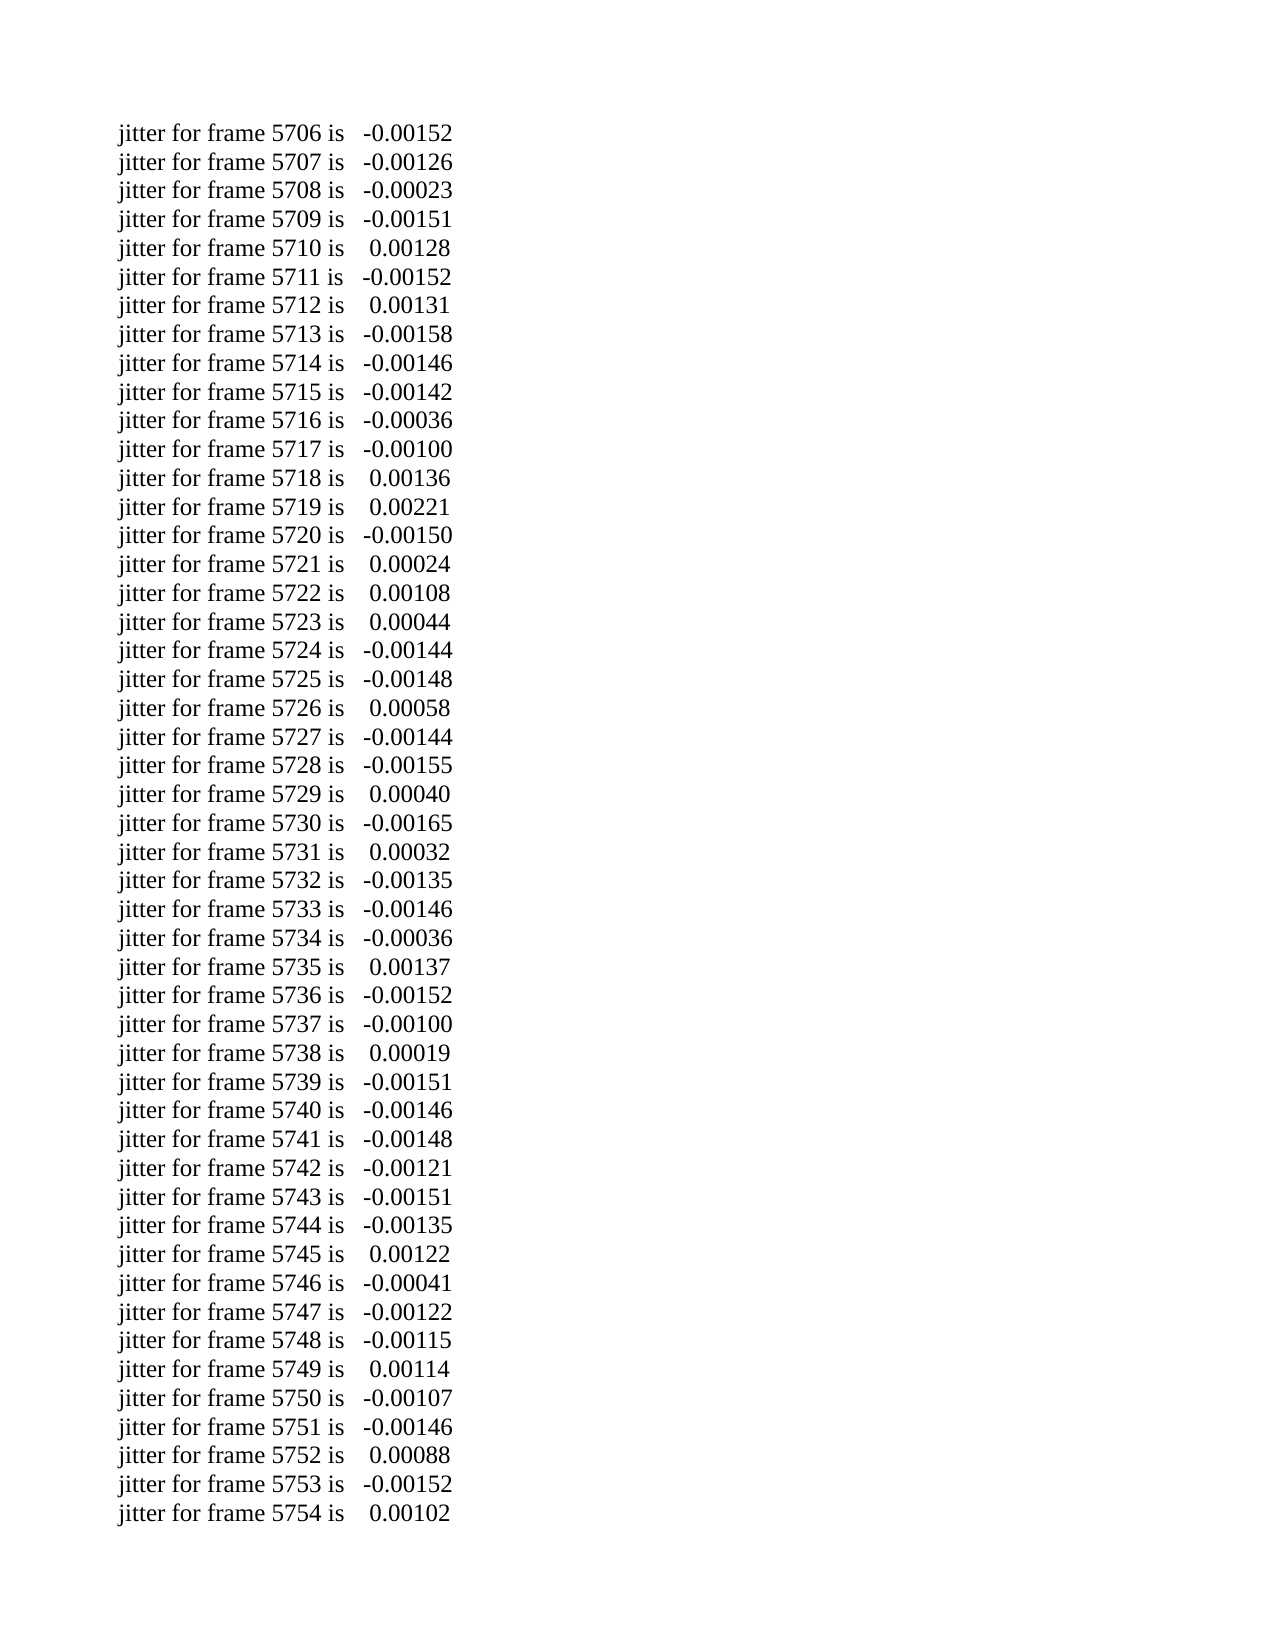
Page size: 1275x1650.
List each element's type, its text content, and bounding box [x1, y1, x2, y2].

text jitter for frame 5745 is 0.00122 [118, 1239, 1157, 1268]
text jitter for frame 5723 is 0.00044 [118, 607, 1157, 636]
text jitter for frame 5728 is -0.00155 [118, 751, 1157, 779]
text jitter for frame 5752 is 0.00088 [118, 1441, 1157, 1469]
text jitter for frame 5708 is -0.00023 [118, 176, 1157, 204]
text jitter for frame 5746 is -0.00041 [118, 1268, 1157, 1297]
text jitter for frame 5736 is -0.00152 [118, 981, 1157, 1009]
text jitter for frame 5710 is 0.00128 [118, 233, 1157, 262]
text jitter for frame 5719 is 0.00221 [118, 492, 1157, 521]
text jitter for frame 5744 is -0.00135 [118, 1211, 1157, 1239]
text jitter for frame 5738 is 0.00019 [118, 1038, 1157, 1067]
text jitter for frame 5733 is -0.00146 [118, 894, 1157, 923]
text jitter for frame 5730 is -0.00165 [118, 808, 1157, 837]
text jitter for frame 5711 is -0.00152 [118, 262, 1157, 291]
text jitter for frame 5727 is -0.00144 [118, 722, 1157, 751]
text jitter for frame 5749 is 0.00114 [118, 1354, 1157, 1383]
text jitter for frame 5754 is 0.00102 [118, 1498, 1157, 1527]
text jitter for frame 5741 is -0.00148 [118, 1124, 1157, 1153]
text jitter for frame 5714 is -0.00146 [118, 348, 1157, 377]
text jitter for frame 5722 is 0.00108 [118, 578, 1157, 607]
text jitter for frame 5750 is -0.00107 [118, 1383, 1157, 1412]
text jitter for frame 5737 is -0.00100 [118, 1009, 1157, 1038]
text jitter for frame 5721 is 0.00024 [118, 549, 1157, 578]
text jitter for frame 5735 is 0.00137 [118, 952, 1157, 981]
text jitter for frame 5751 is -0.00146 [118, 1412, 1157, 1441]
text jitter for frame 5753 is -0.00152 [118, 1469, 1157, 1498]
text jitter for frame 5718 is 0.00136 [118, 463, 1157, 492]
text jitter for frame 5724 is -0.00144 [118, 636, 1157, 664]
text jitter for frame 5709 is -0.00151 [118, 204, 1157, 233]
text jitter for frame 5742 is -0.00121 [118, 1153, 1157, 1182]
text jitter for frame 5707 is -0.00126 [118, 147, 1157, 176]
text jitter for frame 5717 is -0.00100 [118, 434, 1157, 463]
text jitter for frame 5706 is -0.00152 [118, 118, 1157, 147]
text jitter for frame 5715 is -0.00142 [118, 377, 1157, 406]
text jitter for frame 5748 is -0.00115 [118, 1326, 1157, 1354]
text jitter for frame 5720 is -0.00150 [118, 521, 1157, 549]
text jitter for frame 5734 is -0.00036 [118, 923, 1157, 952]
text jitter for frame 5731 is 0.00032 [118, 837, 1157, 866]
text jitter for frame 5725 is -0.00148 [118, 664, 1157, 693]
text jitter for frame 5743 is -0.00151 [118, 1182, 1157, 1211]
text jitter for frame 5729 is 0.00040 [118, 779, 1157, 808]
text jitter for frame 5740 is -0.00146 [118, 1096, 1157, 1124]
text jitter for frame 5732 is -0.00135 [118, 866, 1157, 894]
text jitter for frame 5712 is 0.00131 [118, 291, 1157, 319]
text jitter for frame 5726 is 0.00058 [118, 693, 1157, 722]
text jitter for frame 5739 is -0.00151 [118, 1067, 1157, 1096]
text jitter for frame 5716 is -0.00036 [118, 406, 1157, 434]
text jitter for frame 5747 is -0.00122 [118, 1297, 1157, 1326]
text jitter for frame 5713 is -0.00158 [118, 319, 1157, 348]
